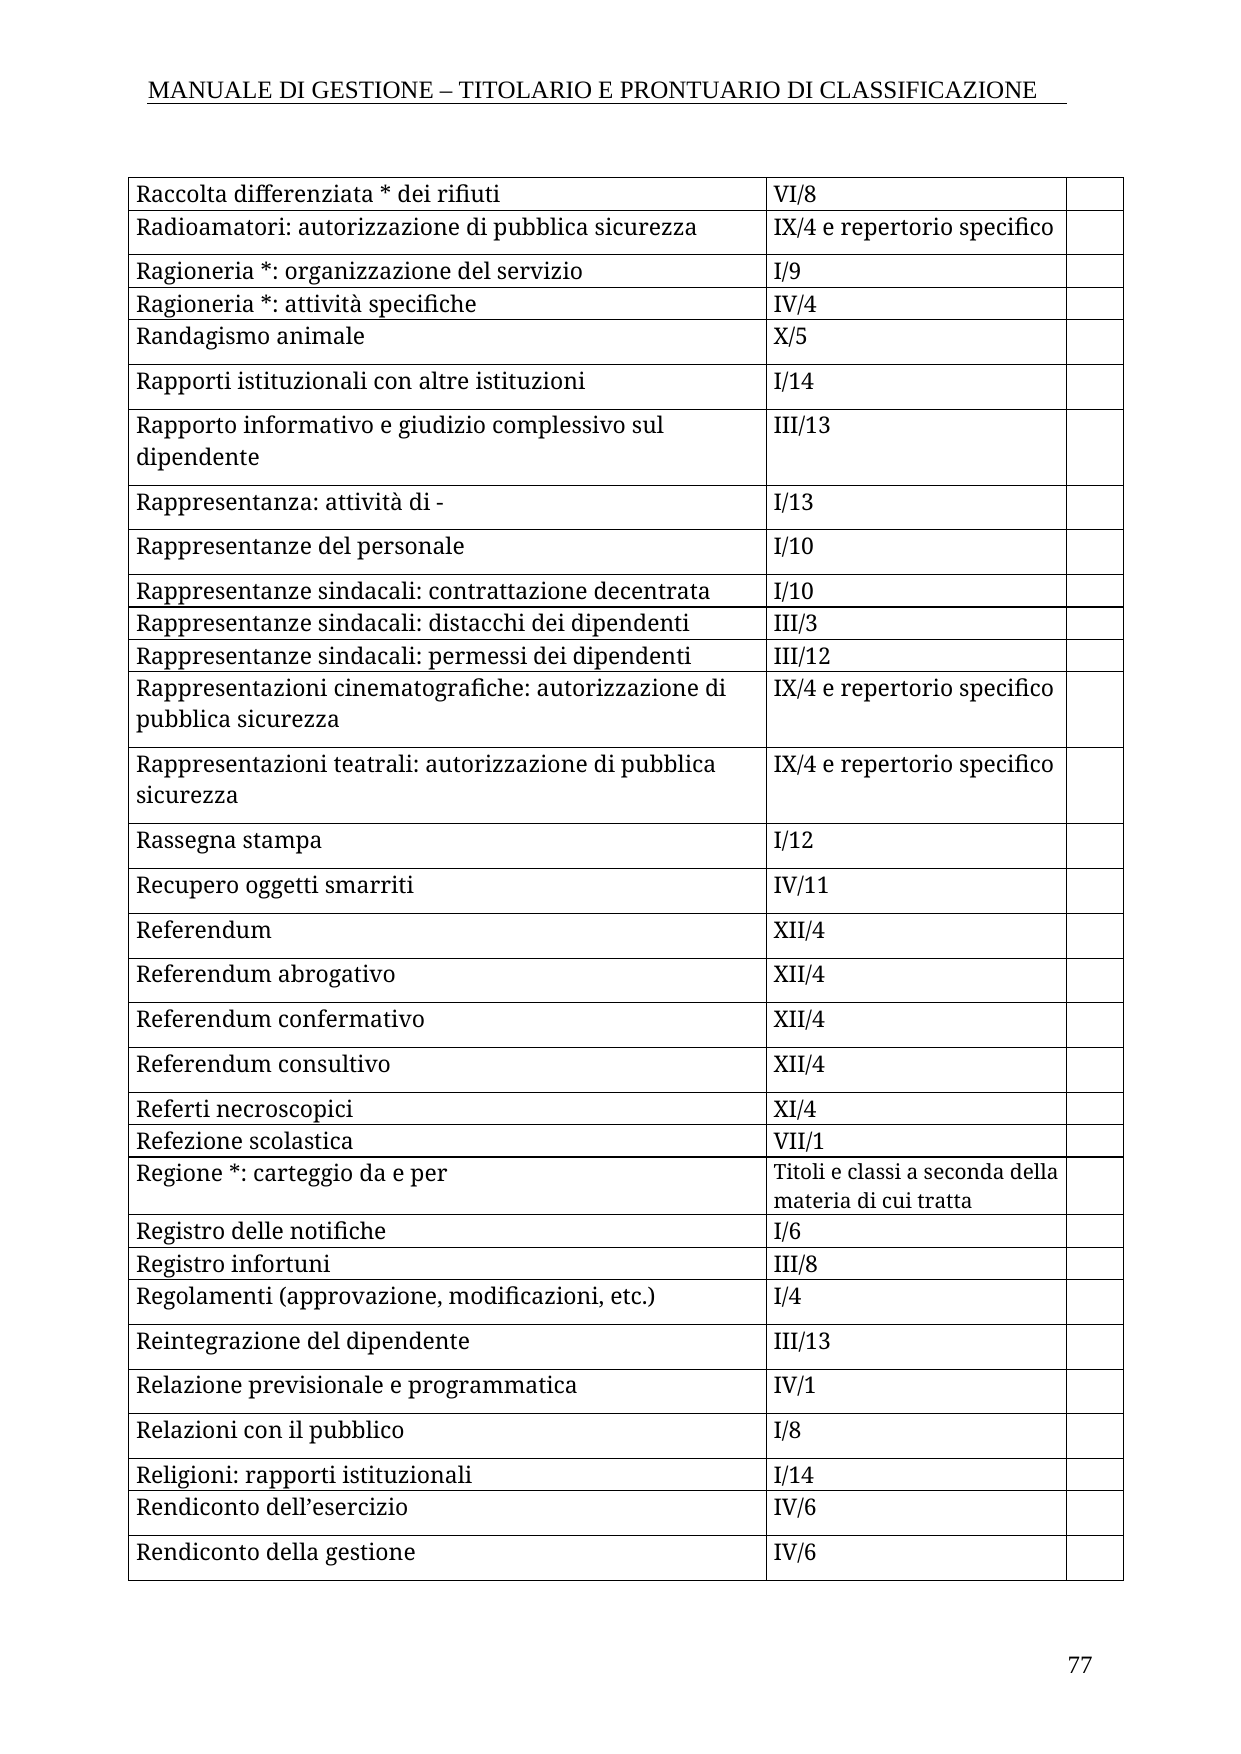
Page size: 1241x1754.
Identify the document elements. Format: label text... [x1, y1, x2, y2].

table_cell [1067, 211, 1123, 254]
table_cell [1067, 914, 1123, 957]
table_cell Rapporto informativo e giudizio complessivo sul dipendente [129, 410, 766, 484]
table_cell Recupero oggetti smarriti [129, 869, 766, 913]
table_cell IX/4 e repertorio specifico [767, 211, 1066, 254]
table_cell Rendiconto dell’esercizio [129, 1491, 766, 1535]
table_cell Rapporti istituzionali con altre istituzioni [129, 365, 766, 408]
table_cell [1067, 608, 1123, 639]
table_cell [1067, 1459, 1123, 1490]
table_cell [1067, 869, 1123, 913]
table_cell XII/4 [767, 914, 1066, 957]
table_cell I/6 [767, 1215, 1066, 1247]
table_cell [1067, 1158, 1123, 1214]
table_cell [1067, 288, 1123, 319]
table_cell XII/4 [767, 1003, 1066, 1047]
table_cell Religioni: rapporti istituzionali [129, 1459, 766, 1490]
table_cell VII/1 [767, 1125, 1066, 1156]
table_cell Registro delle notifiche [129, 1215, 766, 1247]
table_cell IV/11 [767, 869, 1066, 913]
table_cell I/10 [767, 575, 1066, 606]
table_cell Rappresentanze sindacali: distacchi dei dipendenti [129, 608, 766, 639]
table_cell [1067, 959, 1123, 1002]
table_cell IV/1 [767, 1370, 1066, 1413]
table_cell [1067, 1048, 1123, 1092]
table_cell [1067, 1280, 1123, 1324]
table_cell [1067, 640, 1123, 671]
table_cell IX/4 e repertorio specifico [767, 748, 1066, 823]
table_cell Regione *: carteggio da e per [129, 1158, 766, 1214]
table_cell X/5 [767, 320, 1066, 364]
table_cell [1067, 410, 1123, 484]
table_cell Ragioneria *: organizzazione del servizio [129, 255, 766, 287]
table_cell IV/6 [767, 1536, 1066, 1580]
table_cell VI/8 [767, 178, 1066, 209]
table_cell I/9 [767, 255, 1066, 287]
table_cell [1067, 672, 1123, 747]
table_cell Ragioneria *: attività specifiche [129, 288, 766, 319]
table_cell Titoli e classi a seconda della materia di cui tratta [767, 1158, 1066, 1214]
table_cell III/8 [767, 1248, 1066, 1279]
table_cell [1067, 575, 1123, 606]
table_cell I/8 [767, 1414, 1066, 1458]
table_cell I/14 [767, 365, 1066, 408]
table_cell Relazione previsionale e programmatica [129, 1370, 766, 1413]
table_cell [1067, 1491, 1123, 1535]
table_cell [1067, 365, 1123, 408]
table_cell Registro infortuni [129, 1248, 766, 1279]
table_cell I/10 [767, 530, 1066, 574]
table_cell III/12 [767, 640, 1066, 671]
table_cell I/12 [767, 824, 1066, 868]
table_cell [1067, 486, 1123, 529]
table_cell Rassegna stampa [129, 824, 766, 868]
table_cell [1067, 1414, 1123, 1458]
table_cell XII/4 [767, 959, 1066, 1002]
table_cell [1067, 1370, 1123, 1413]
table_cell Rendiconto della gestione [129, 1536, 766, 1580]
table_cell [1067, 1248, 1123, 1279]
table_cell I/4 [767, 1280, 1066, 1324]
table_cell [1067, 748, 1123, 823]
table_cell Rappresentanza: attività di - [129, 486, 766, 529]
table_cell I/14 [767, 1459, 1066, 1490]
table_cell Raccolta differenziata * dei rifiuti [129, 178, 766, 209]
table_cell Referendum [129, 914, 766, 957]
table_cell III/13 [767, 410, 1066, 484]
table_cell Referti necroscopici [129, 1093, 766, 1124]
table_cell Randagismo animale [129, 320, 766, 364]
table_cell I/13 [767, 486, 1066, 529]
table_cell [1067, 1003, 1123, 1047]
table_cell Radioamatori: autorizzazione di pubblica sicurezza [129, 211, 766, 254]
table_cell III/13 [767, 1325, 1066, 1368]
table_cell Rappresentanze sindacali: permessi dei dipendenti [129, 640, 766, 671]
table_cell [1067, 255, 1123, 287]
table_cell XI/4 [767, 1093, 1066, 1124]
table_cell IX/4 e repertorio specifico [767, 672, 1066, 747]
table_cell [1067, 178, 1123, 209]
table_cell Rappresentazioni cinematografiche: autorizzazione di pubblica sicurezza [129, 672, 766, 747]
table_cell IV/4 [767, 288, 1066, 319]
table_cell Relazioni con il pubblico [129, 1414, 766, 1458]
table_cell Reintegrazione del dipendente [129, 1325, 766, 1368]
table_cell Referendum confermativo [129, 1003, 766, 1047]
table_cell Rappresentanze del personale [129, 530, 766, 574]
table_cell XII/4 [767, 1048, 1066, 1092]
table_cell Referendum consultivo [129, 1048, 766, 1092]
table_cell [1067, 320, 1123, 364]
table_cell III/3 [767, 608, 1066, 639]
table_cell IV/6 [767, 1491, 1066, 1535]
table_cell [1067, 824, 1123, 868]
table_cell Refezione scolastica [129, 1125, 766, 1156]
table_cell [1067, 1215, 1123, 1247]
table_cell [1067, 1536, 1123, 1580]
table_cell [1067, 1125, 1123, 1156]
table_cell [1067, 1093, 1123, 1124]
table_cell [1067, 530, 1123, 574]
table_cell Referendum abrogativo [129, 959, 766, 1002]
table_cell [1067, 1325, 1123, 1368]
table_cell Rappresentazioni teatrali: autorizzazione di pubblica sicurezza [129, 748, 766, 823]
table_cell Regolamenti (approvazione, modificazioni, etc.) [129, 1280, 766, 1324]
table_cell Rappresentanze sindacali: contrattazione decentrata [129, 575, 766, 606]
